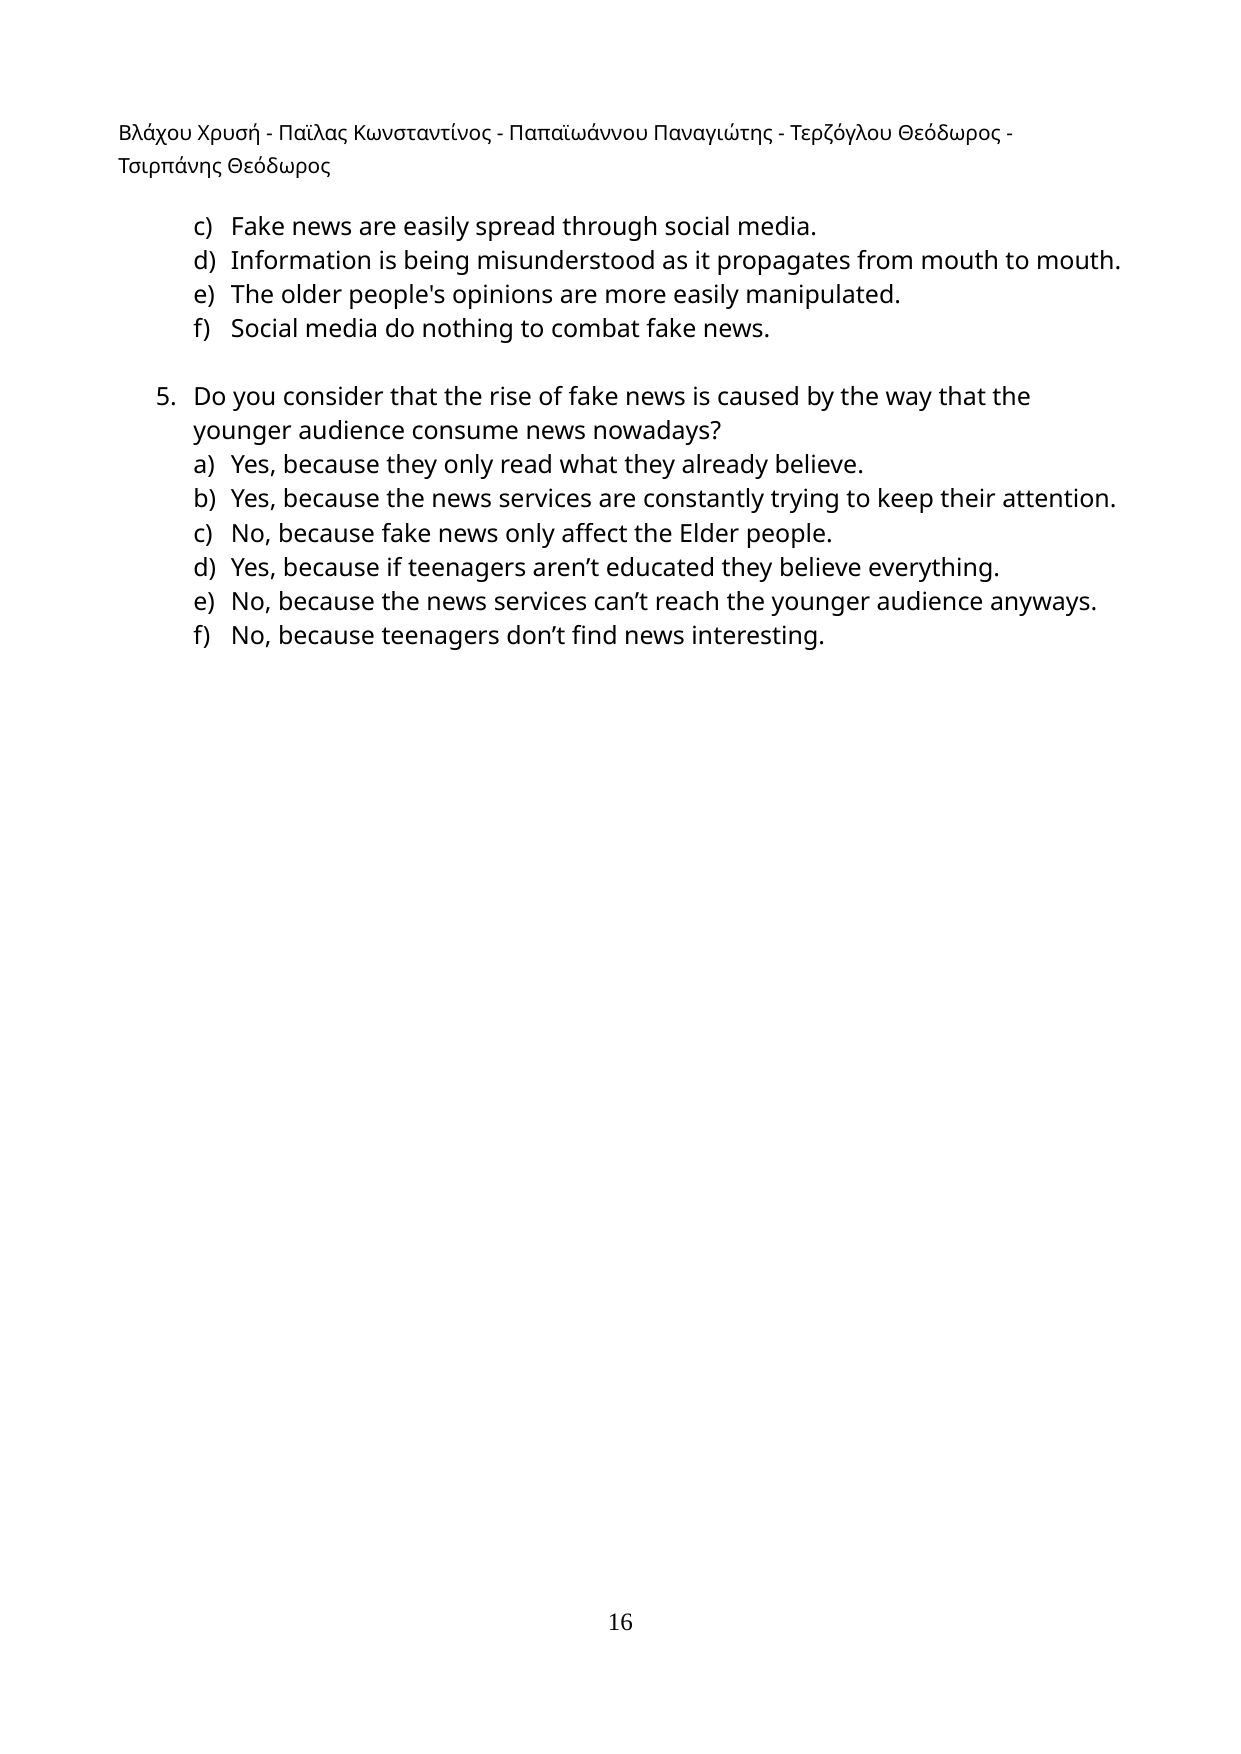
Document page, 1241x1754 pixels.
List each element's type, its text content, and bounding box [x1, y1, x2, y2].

list Social media do nothing to combat fake news. [193, 311, 1122, 345]
list Do you consider that the rise of fake news is caused by the way that the younger audience consume news nowadays? [156, 379, 1122, 447]
list Information is being misunderstood as it propagates from mouth to mouth. [193, 243, 1122, 277]
list No, because fake news only affect the Elder people. [193, 515, 1122, 549]
list No, because the news services can’t reach the younger audience anyways. [193, 583, 1122, 617]
list No, because teenagers don’t find news interesting. [193, 617, 1122, 651]
list Fake news are easily spread through social media. [193, 209, 1122, 243]
list Yes, because the news services are constantly trying to keep their attention. [193, 481, 1122, 515]
list The older people's opinions are more easily manipulated. [193, 277, 1122, 311]
list Yes, because they only read what they already believe. [193, 447, 1122, 481]
list Yes, because if teenagers aren’t educated they believe everything. [193, 549, 1122, 583]
